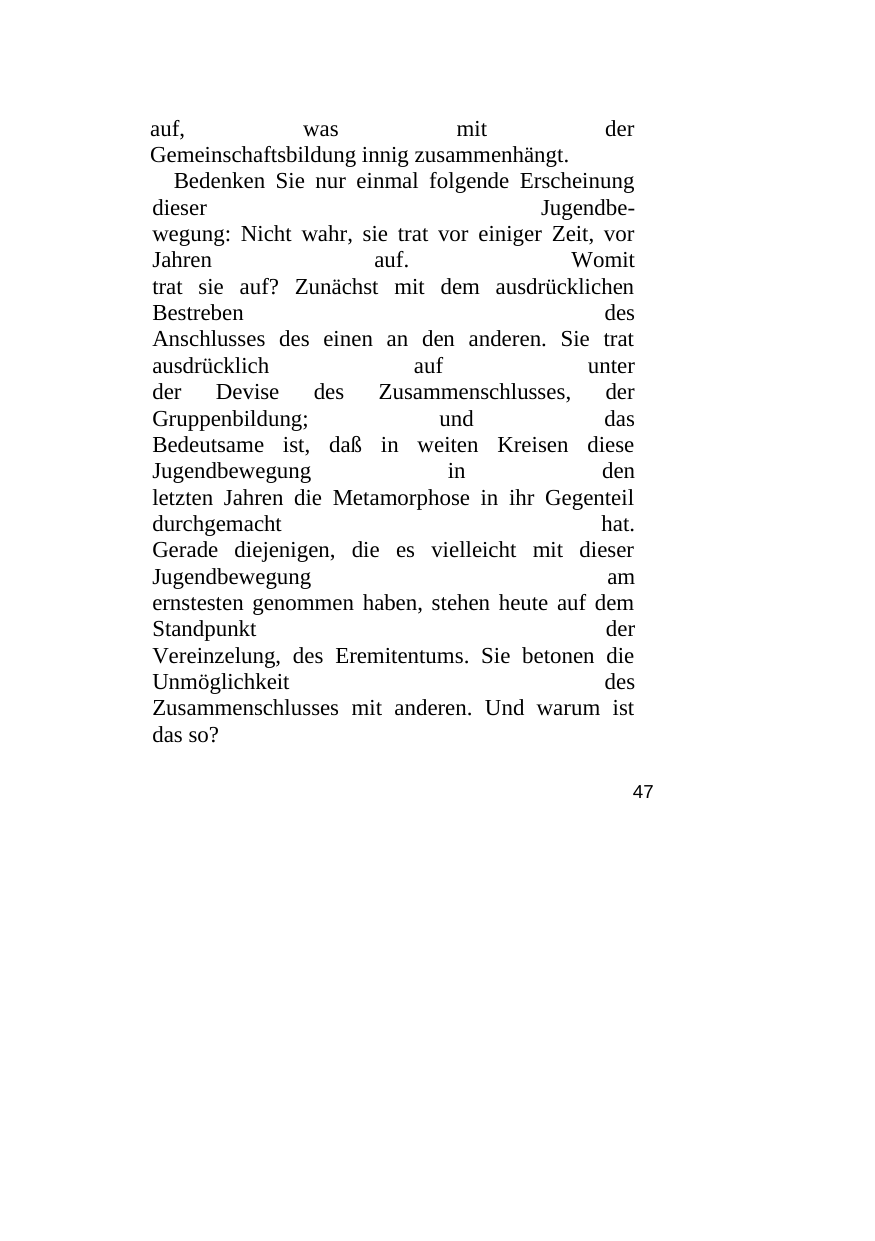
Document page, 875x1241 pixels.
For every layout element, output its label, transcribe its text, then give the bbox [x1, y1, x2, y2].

text 47 [633, 781, 747, 802]
text Bedenken Sie nur einmal folgende Erscheinung dieser Jugendbe- wegung: Nicht wahr, sie trat vor einiger Zeit, vor Jahren auf. Womit trat sie auf? Zunächst mit dem ausdrücklichen Bestreben des Anschlusses des einen an den anderen. Sie trat ausdrücklich auf unter der Devise des Zusammenschlusses, der Gruppenbildung; und das Bedeutsame ist, daß in weiten Kreisen diese Jugendbewegung in den letzten Jahren die Metamorphose in ihr Gegenteil durchgemacht hat. Gerade diejenigen, die es vielleicht mit dieser Jugendbewegung am ernstesten genommen haben, stehen heute auf dem Standpunkt der Vereinzelung, des Eremitentums. Sie betonen die Unmöglichkeit des Zusammenschlusses mit anderen. Und warum ist das so? [152, 167, 635, 747]
text auf, was mit der Gemeinschaftsbildung innig zusammenhängt. [150, 115, 634, 167]
